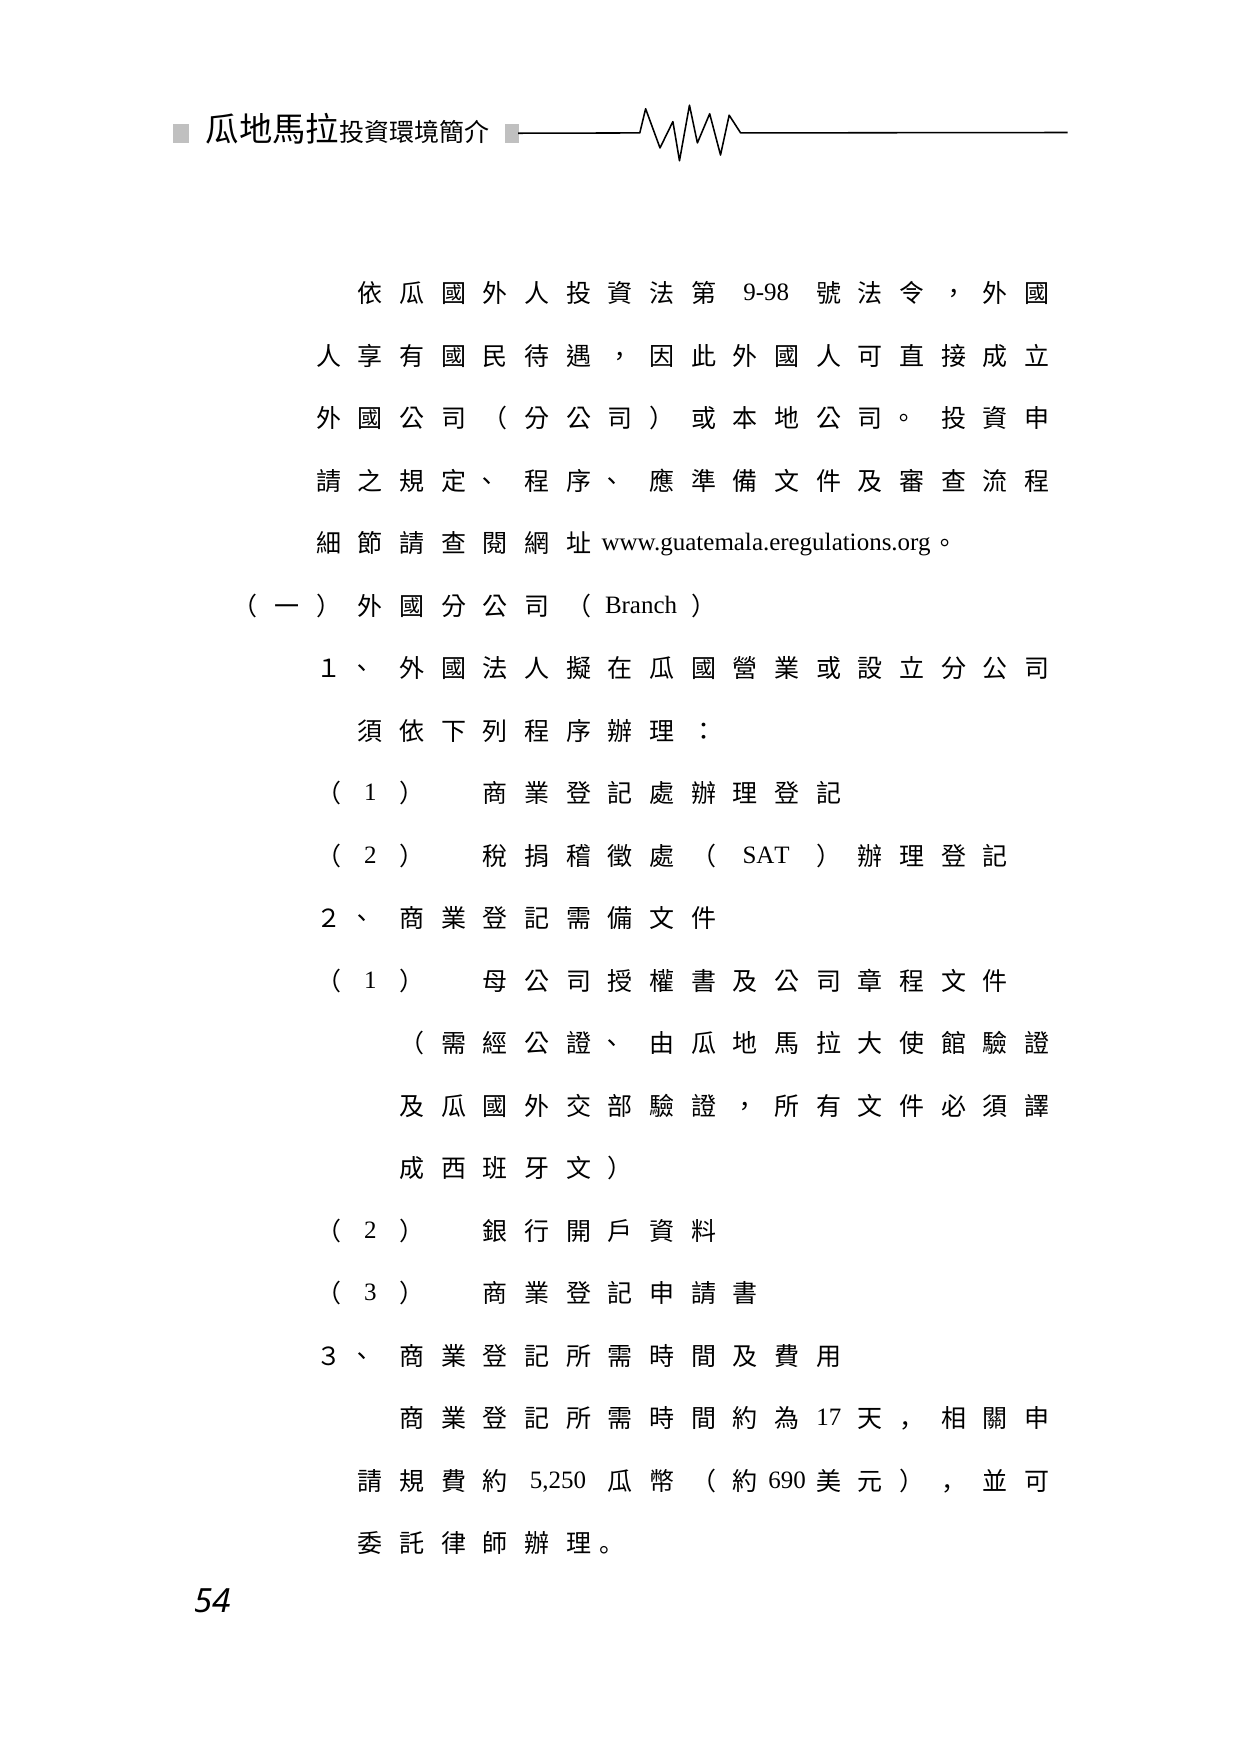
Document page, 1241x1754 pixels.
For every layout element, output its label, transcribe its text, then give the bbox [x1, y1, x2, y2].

text 依瓜國外人投資法第9-98號法令，外國人享有國民待遇，因此外國人可直接成立外國公司（分公司）或本地公司。投資申請之規定、程序、應準備文件及審查流程細節請查閱網址www.guatemala.eregulations.org。 [281, 250, 1058, 563]
text ３、商業登記所需時間及費用 [281, 1313, 1058, 1375]
text ２、商業登記需備文件 [281, 875, 1058, 938]
text （1） 商業登記處辦理登記 [306, 750, 1058, 813]
text 商業登記所需時間約為17天，相關申請規費約5,250瓜幣（約690美元），並可委託律師辦理。 [330, 1375, 1058, 1563]
text １、外國法人擬在瓜國營業或設立分公司須依下列程序辦理： [281, 625, 1058, 750]
text （一）外國分公司（Branch） [207, 563, 1058, 625]
text （1） 母公司授權書及公司章程文件（需經公證、由瓜地馬拉大使館驗證及瓜國外交部驗證，所有文件必須譯成西班牙文） [306, 938, 1058, 1188]
text （2） 稅捐稽徵處（SAT）辦理登記 [306, 813, 1058, 875]
text （2） 銀行開戶資料 [306, 1188, 1058, 1250]
text （3） 商業登記申請書 [306, 1250, 1058, 1313]
